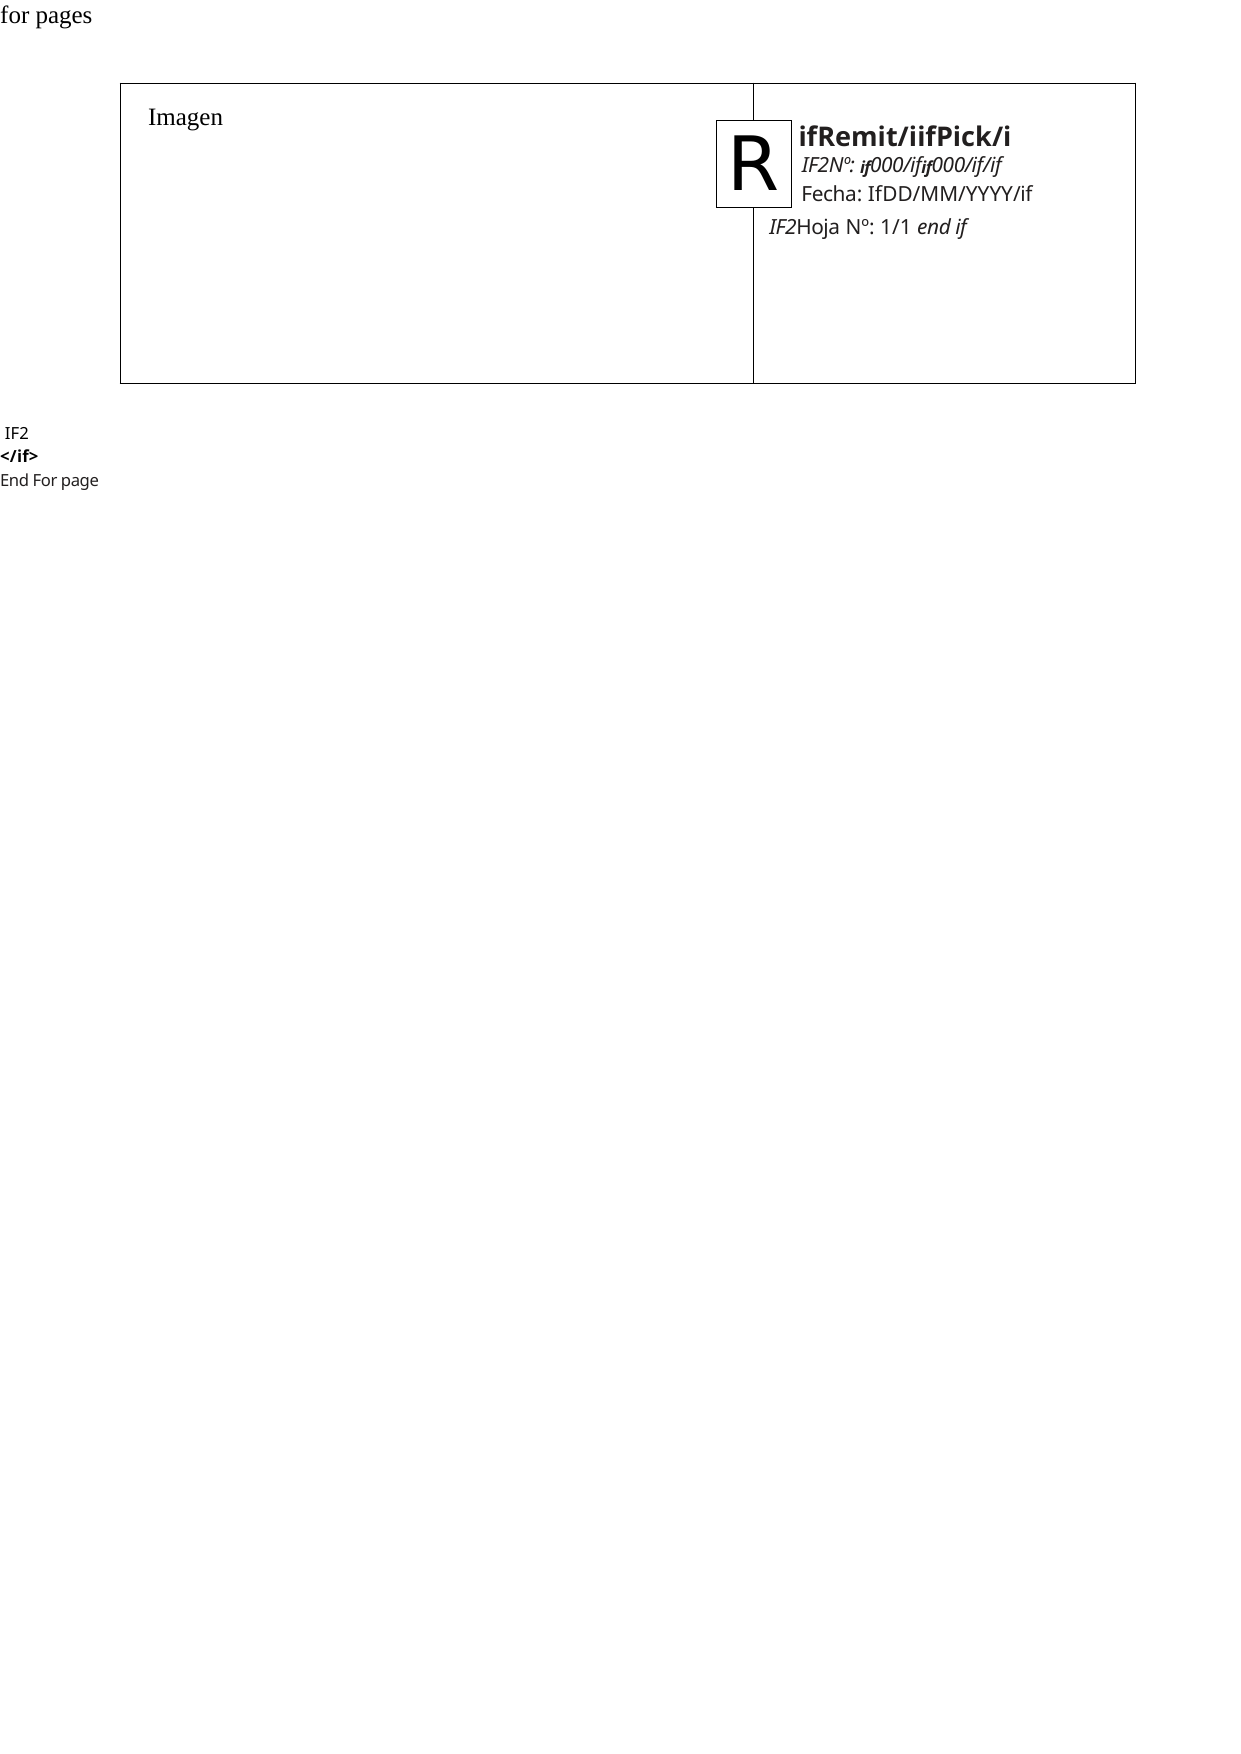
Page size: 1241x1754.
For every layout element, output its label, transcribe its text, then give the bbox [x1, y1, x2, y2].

text for pages [0, 0, 1240, 29]
table_header [121, 84, 753, 383]
text End For page [0, 468, 1227, 491]
text IF2 [0, 420, 1240, 444]
text </if> [0, 444, 1240, 468]
table_header ifRemit/iifPick/i IF2Nº: if000/ifif000/if/if Fecha: IfDD/MM/YYYY/if IF2Hoja Nº: 1/1 end if [754, 84, 1135, 383]
